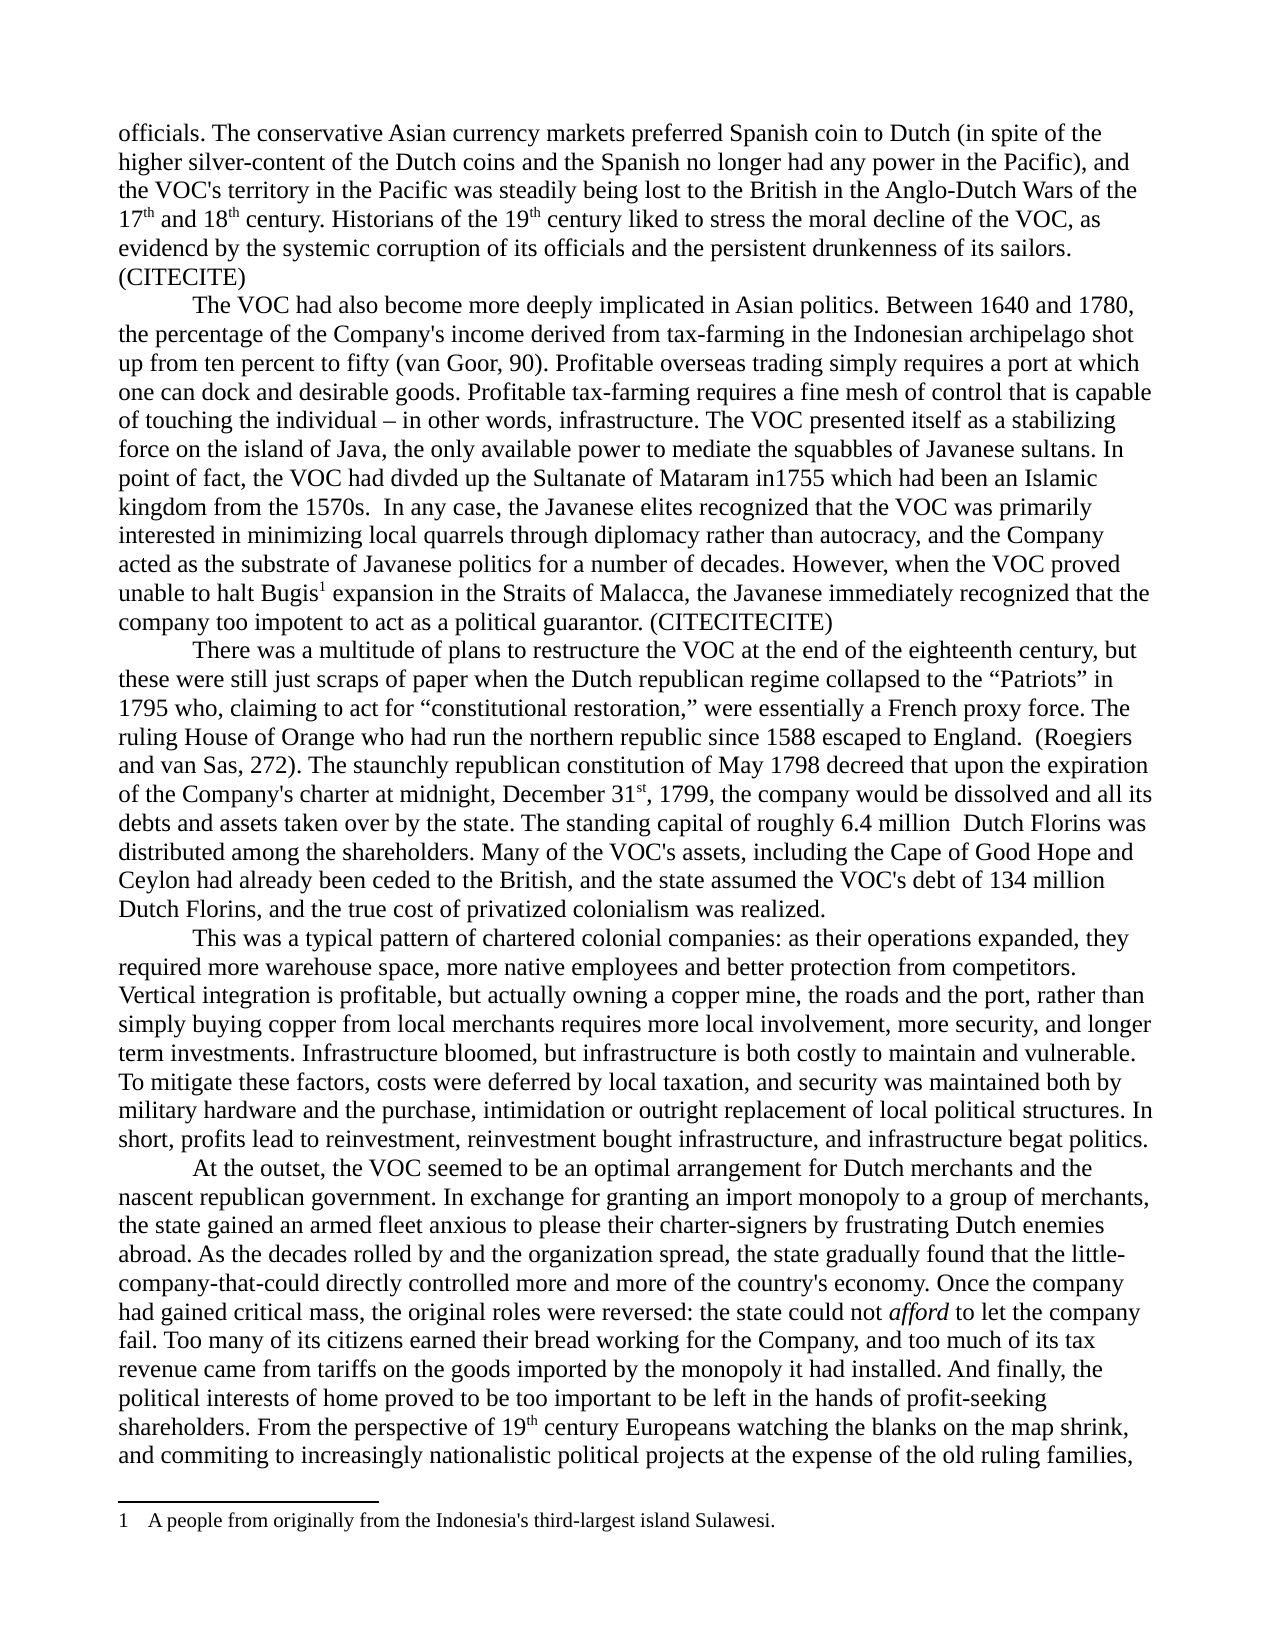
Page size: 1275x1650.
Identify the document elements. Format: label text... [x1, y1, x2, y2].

text The VOC had also become more deeply implicated in Asian politics. Between 1640 and 1780, the percentage of the Company's income derived from tax-farming in the Indonesian archipelago shot up from ten percent to fifty (van Goor, 90). Profitable overseas trading simply requires a port at which one can dock and desirable goods. Profitable tax-farming requires a fine mesh of control that is capable of touching the individual – in other words, infrastructure. The VOC presented itself as a stabilizing force on the island of Java, the only available power to mediate the squabbles of Javanese sultans. In point of fact, the VOC had divded up the Sultanate of Mataram in1755 which had been an Islamic kingdom from the 1570s. In any case, the Javanese elites recognized that the VOC was primarily interested in minimizing local quarrels through diplomacy rather than autocracy, and the Company acted as the substrate of Javanese politics for a number of decades. However, when the VOC proved unable to halt Bugis expansion in the Straits of Malacca, the Javanese immediately recognized that the company too impotent to act as a political guarantor. (CITECITECITE) [118, 291, 1157, 636]
text officials. The conservative Asian currency markets preferred Spanish coin to Dutch (in spite of the higher silver-content of the Dutch coins and the Spanish no longer had any power in the Pacific), and the VOC's territory in the Pacific was steadily being lost to the British in the Anglo-Dutch Wars of the 17th and 18th century. Historians of the 19th century liked to stress the moral decline of the VOC, as evidencd by the systemic corruption of its officials and the persistent drunkenness of its sailors. (CITECITE) [118, 118, 1157, 291]
text There was a multitude of plans to restructure the VOC at the end of the eighteenth century, but these were still just scraps of paper when the Dutch republican regime collapsed to the “Patriots” in 1795 who, claiming to act for “constitutional restoration,” were essentially a French proxy force. The ruling House of Orange who had run the northern republic since 1588 escaped to England. (Roegiers and van Sas, 272). The staunchly republican constitution of May 1798 decreed that upon the expiration of the Company's charter at midnight, December 31st, 1799, the company would be dissolved and all its debts and assets taken over by the state. The standing capital of roughly 6.4 million Dutch Florins was distributed among the shareholders. Many of the VOC's assets, including the Cape of Good Hope and Ceylon had already been ceded to the British, and the state assumed the VOC's debt of 134 million Dutch Florins, and the true cost of privatized colonialism was realized. [118, 636, 1157, 923]
text This was a typical pattern of chartered colonial companies: as their operations expanded, they required more warehouse space, more native employees and better protection from competitors. Vertical integration is profitable, but actually owning a copper mine, the roads and the port, rather than simply buying copper from local merchants requires more local involvement, more security, and longer term investments. Infrastructure bloomed, but infrastructure is both costly to maintain and vulnerable. To mitigate these factors, costs were deferred by local taxation, and security was maintained both by military hardware and the purchase, intimidation or outright replacement of local political structures. In short, profits lead to reinvestment, reinvestment bought infrastructure, and infrastructure begat politics. [118, 923, 1157, 1153]
text At the outset, the VOC seemed to be an optimal arrangement for Dutch merchants and the nascent republican government. In exchange for granting an import monopoly to a group of merchants, the state gained an armed fleet anxious to please their charter-signers by frustrating Dutch enemies abroad. As the decades rolled by and the organization spread, the state gradually found that the little-company-that-could directly controlled more and more of the country's economy. Once the company had gained critical mass, the original roles were reversed: the state could not afford to let the company fail. Too many of its citizens earned their bread working for the Company, and too much of its tax revenue came from tariffs on the goods imported by the monopoly it had installed. And finally, the political interests of home proved to be too important to be left in the hands of profit-seeking shareholders. From the perspective of 19th century Europeans watching the blanks on the map shrink, and commiting to increasingly nationalistic political projects at the expense of the old ruling families, [118, 1153, 1157, 1469]
text A people from originally from the Indonesia's third-largest island Sulawesi. [118, 1508, 1157, 1532]
